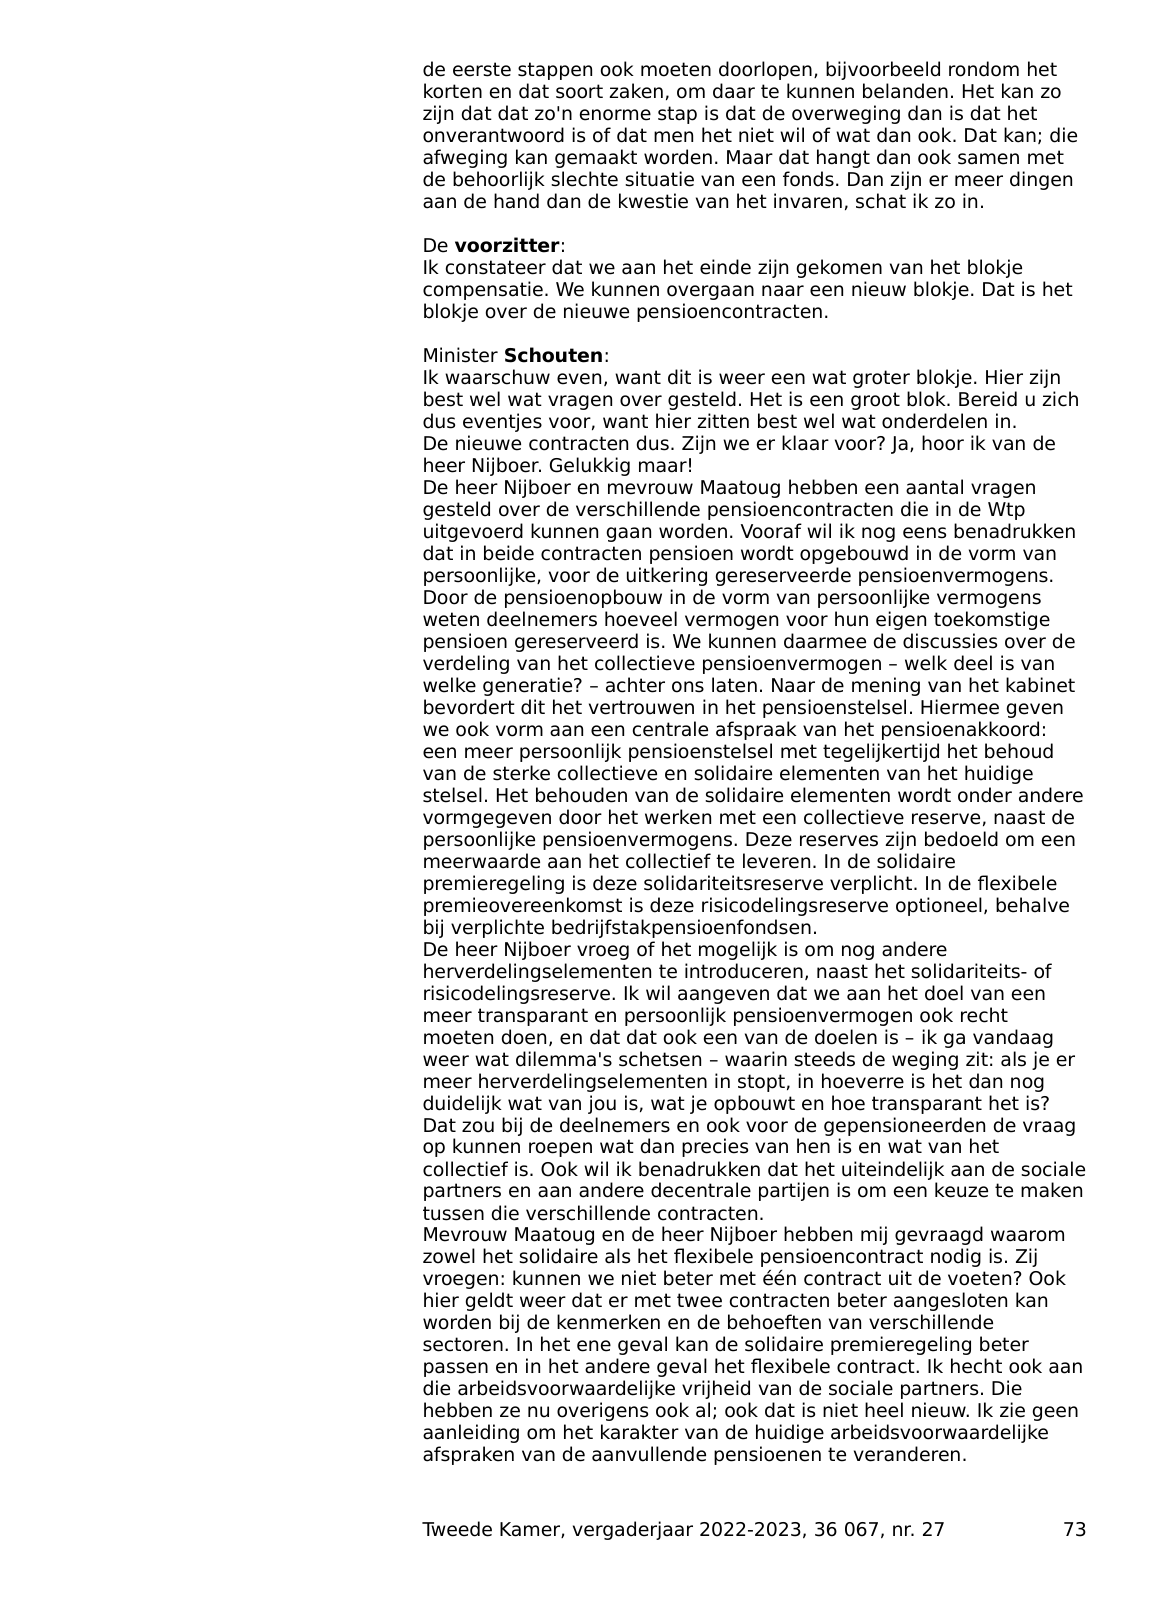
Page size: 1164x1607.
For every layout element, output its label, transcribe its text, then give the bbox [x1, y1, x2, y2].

text De heer Nijboer vroeg of het mogelijk is om nog andere herverdelingselementen te introduceren, naast het solidariteits- of risicodelingsreserve. Ik wil aangeven dat we aan het doel van een meer transparant en persoonlijk pensioenvermogen ook recht moeten doen, en dat dat ook een van de doelen is – ik ga vandaag weer wat dilemma's schetsen – waarin steeds de weging zit: als je er meer herverdelingselementen in stopt, in hoeverre is het dan nog duidelijk wat van jou is, wat je opbouwt en hoe transparant het is? Dat zou bij de deelnemers en ook voor de gepensioneerden de vraag op kunnen roepen wat dan precies van hen is en wat van het collectief is. Ook wil ik benadrukken dat het uiteindelijk aan de sociale partners en aan andere decentrale partijen is om een keuze te maken tussen die verschillende contracten. [422, 939, 1087, 1224]
text De voorzitter: [422, 235, 1087, 257]
text Ik constateer dat we aan het einde zijn gekomen van het blokje compensatie. We kunnen overgaan naar een nieuw blokje. Dat is het blokje over de nieuwe pensioencontracten. [422, 257, 1087, 323]
text Mevrouw Maatoug en de heer Nijboer hebben mij gevraagd waarom zowel het solidaire als het flexibele pensioencontract nodig is. Zij vroegen: kunnen we niet beter met één contract uit de voeten? Ook hier geldt weer dat er met twee contracten beter aangesloten kan worden bij de kenmerken en de behoeften van verschillende sectoren. In het ene geval kan de solidaire premieregeling beter passen en in het andere geval het flexibele contract. Ik hecht ook aan die arbeidsvoorwaardelijke vrijheid van de sociale partners. Die hebben ze nu overigens ook al; ook dat is niet heel nieuw. Ik zie geen aanleiding om het karakter van de huidige arbeidsvoorwaardelijke afspraken van de aanvullende pensioenen te veranderen. [422, 1224, 1087, 1466]
text De heer Nijboer en mevrouw Maatoug hebben een aantal vragen gesteld over de verschillende pensioencontracten die in de Wtp uitgevoerd kunnen gaan worden. Vooraf wil ik nog eens benadrukken dat in beide contracten pensioen wordt opgebouwd in de vorm van persoonlijke, voor de uitkering gereserveerde pensioenvermogens. Door de pensioenopbouw in de vorm van persoonlijke vermogens weten deelnemers hoeveel vermogen voor hun eigen toekomstige pensioen gereserveerd is. We kunnen daarmee de discussies over de verdeling van het collectieve pensioenvermogen – welk deel is van welke generatie? – achter ons laten. Naar de mening van het kabinet bevordert dit het vertrouwen in het pensioenstelsel. Hiermee geven we ook vorm aan een centrale afspraak van het pensioenakkoord: een meer persoonlijk pensioenstelsel met tegelijkertijd het behoud van de sterke collectieve en solidaire elementen van het huidige stelsel. Het behouden van de solidaire elementen wordt onder andere vormgegeven door het werken met een collectieve reserve, naast de persoonlijke pensioenvermogens. Deze reserves zijn bedoeld om een meerwaarde aan het collectief te leveren. In de solidaire premieregeling is deze solidariteitsreserve verplicht. In de flexibele premieovereenkomst is deze risicodelingsreserve optioneel, behalve bij verplichte bedrijfstakpensioenfondsen. [422, 477, 1087, 939]
text Ik waarschuw even, want dit is weer een wat groter blokje. Hier zijn best wel wat vragen over gesteld. Het is een groot blok. Bereid u zich dus eventjes voor, want hier zitten best wel wat onderdelen in. [422, 367, 1087, 433]
text De nieuwe contracten dus. Zijn we er klaar voor? Ja, hoor ik van de heer Nijboer. Gelukkig maar! [422, 433, 1087, 477]
text Minister Schouten: [422, 345, 1087, 367]
text de eerste stappen ook moeten doorlopen, bijvoorbeeld rondom het korten en dat soort zaken, om daar te kunnen belanden. Het kan zo zijn dat dat zo'n enorme stap is dat de overweging dan is dat het onverantwoord is of dat men het niet wil of wat dan ook. Dat kan; die afweging kan gemaakt worden. Maar dat hangt dan ook samen met de behoorlijk slechte situatie van een fonds. Dan zijn er meer dingen aan de hand dan de kwestie van het invaren, schat ik zo in. [422, 59, 1087, 213]
